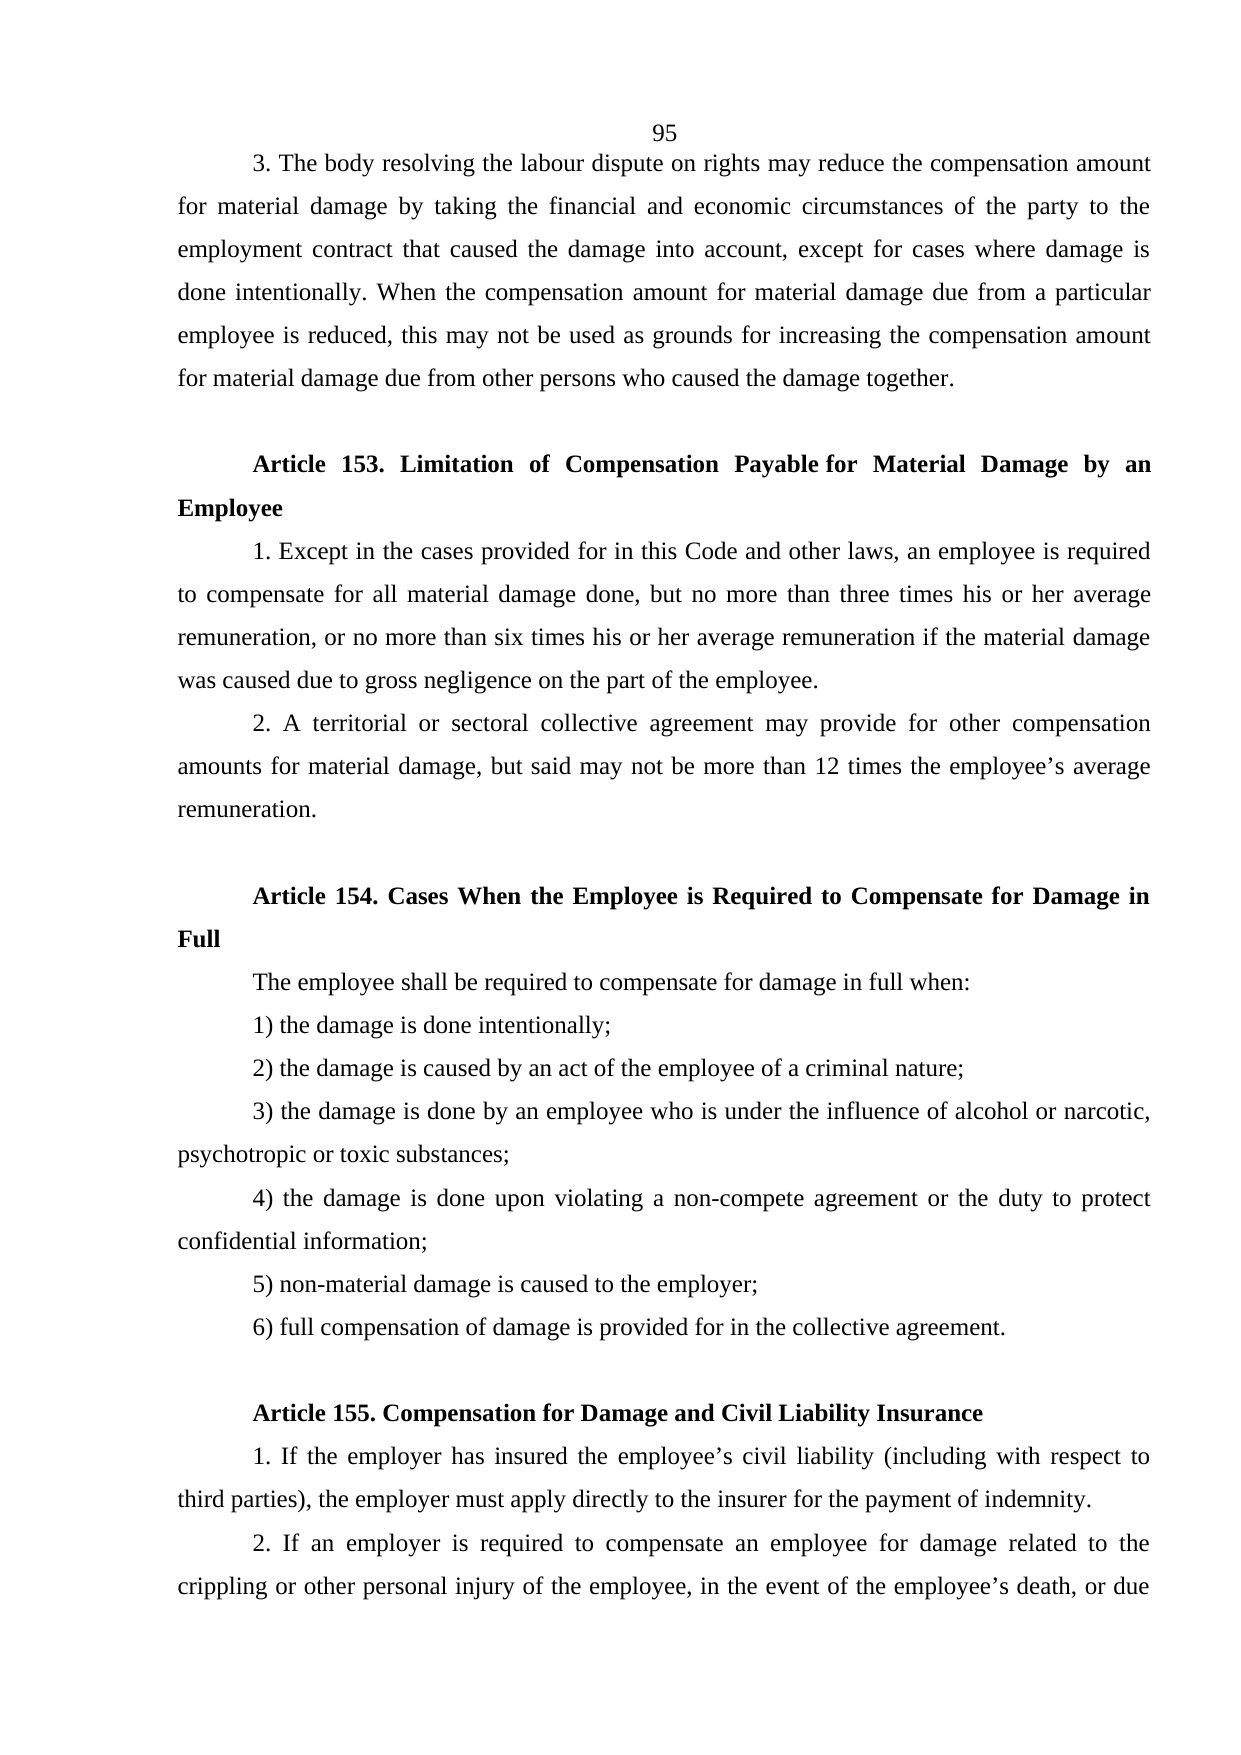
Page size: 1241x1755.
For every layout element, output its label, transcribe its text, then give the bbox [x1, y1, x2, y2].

text 2. If an employer is required to compensate an employee for damage related to the crippling or other personal injury of the employee, in the event of the employee’s death, or due [177, 1528, 1152, 1599]
text 6) full compensation of damage is provided for in the collective agreement. [177, 1312, 1152, 1341]
text Article 154. Cases When the Employee is Required to Compensate for Damage in Full [177, 881, 1152, 953]
text The employee shall be required to compensate for damage in full when: [177, 967, 1152, 996]
text 5) non-material damage is caused to the employer; [177, 1269, 1152, 1298]
text 3. The body resolving the labour dispute on rights may reduce the compensation amount for material damage by taking the financial and economic circumstances of the party to the employment contract that caused the damage into account, except for cases where damage is done intentionally. When the compensation amount for material damage due from a particular employee is reduced, this may not be used as grounds for increasing the compensation amount for material damage due from other persons who caused the damage together. [177, 148, 1152, 392]
text 1) the damage is done intentionally; [177, 1010, 1152, 1039]
text Article 153. Limitation of Compensation Payable for Material Damage by an Employee [177, 449, 1152, 521]
text 2. A territorial or sectoral collective agreement may provide for other compensation amounts for material damage, but said may not be more than 12 times the employee’s average remuneration. [177, 708, 1152, 823]
text Article 155. Compensation for Damage and Civil Liability Insurance [177, 1398, 1152, 1427]
text 2) the damage is caused by an act of the employee of a criminal nature; [177, 1053, 1152, 1082]
text 4) the damage is done upon violating a non-compete agreement or the duty to protect confidential information; [177, 1183, 1152, 1254]
text 1. If the employer has insured the employee’s civil liability (including with respect to third parties), the employer must apply directly to the insurer for the payment of indemnity. [177, 1441, 1152, 1513]
text 3) the damage is done by an employee who is under the influence of alcohol or narcotic, psychotropic or toxic substances; [177, 1096, 1152, 1168]
text 1. Except in the cases provided for in this Code and other laws, an employee is required to compensate for all material damage done, but no more than three times his or her average remuneration, or no more than six times his or her average remuneration if the material damage was caused due to gross negligence on the part of the employee. [177, 536, 1152, 694]
